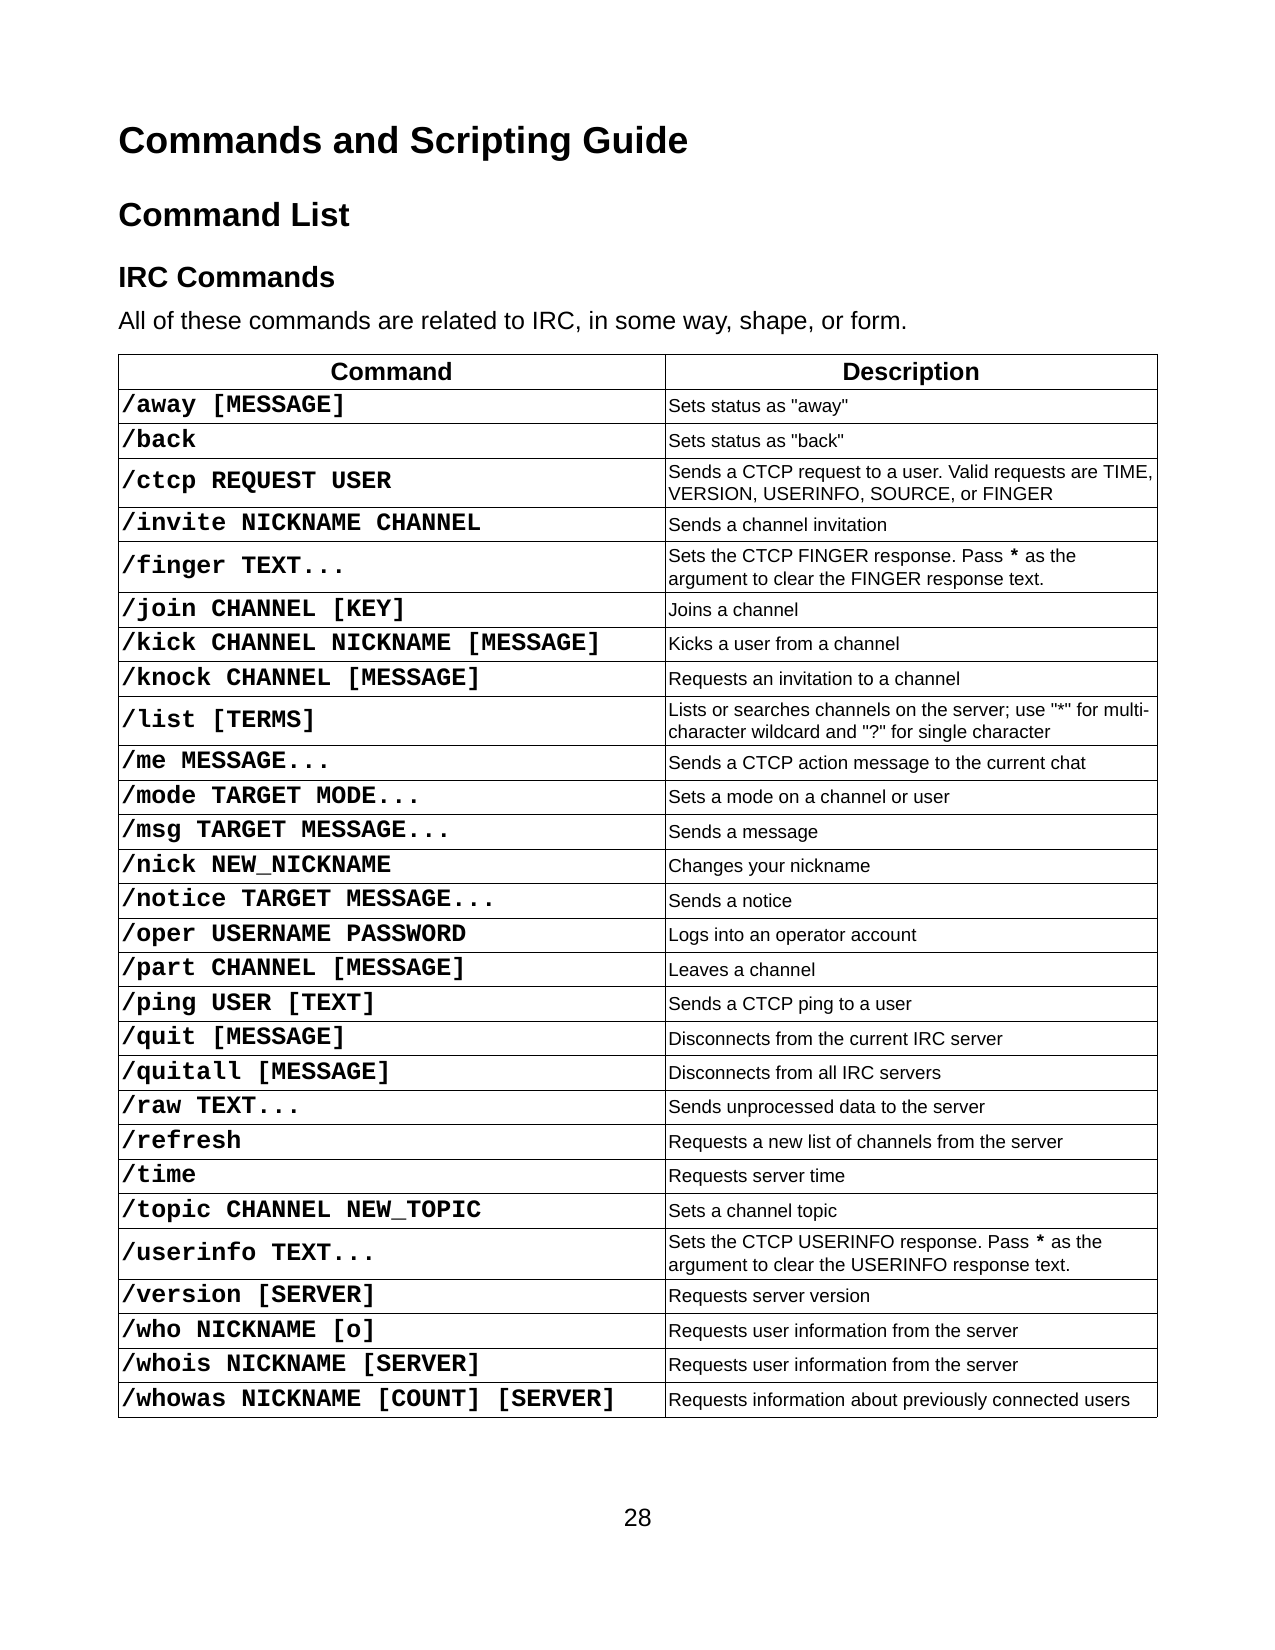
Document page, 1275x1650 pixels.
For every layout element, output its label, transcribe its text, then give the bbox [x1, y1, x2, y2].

table_cell /kick CHANNEL NICKNAME [MESSAGE] [119, 628, 665, 661]
table_cell Sends a CTCP ping to a user [666, 987, 1157, 1021]
table_cell Kicks a user from a channel [666, 628, 1157, 661]
table_cell /away [MESSAGE] [119, 390, 665, 423]
table_cell Sets status as "away" [666, 390, 1157, 423]
table_cell Changes your nickname [666, 850, 1157, 883]
table_cell /me MESSAGE... [119, 746, 665, 779]
table_cell Requests server version [666, 1280, 1157, 1313]
table_cell /topic CHANNEL NEW_TOPIC [119, 1194, 665, 1228]
table_cell Sends a CTCP action message to the current chat [666, 746, 1157, 779]
table_cell /oper USERNAME PASSWORD [119, 919, 665, 952]
table_cell /list [TERMS] [119, 697, 665, 745]
table_cell Sets a channel topic [666, 1194, 1157, 1228]
table_cell /whowas NICKNAME [COUNT] [SERVER] [119, 1383, 665, 1417]
table_cell /part CHANNEL [MESSAGE] [119, 953, 665, 986]
table_header Description [666, 355, 1157, 389]
table_cell Requests server time [666, 1160, 1157, 1193]
table_cell Disconnects from the current IRC server [666, 1022, 1157, 1055]
table_cell Requests an invitation to a channel [666, 662, 1157, 696]
table_cell Sends a CTCP request to a user. Valid requests are TIME, VERSION, USERINFO, SOURCE, or FINGER [666, 459, 1157, 507]
table_cell /msg TARGET MESSAGE... [119, 815, 665, 848]
table_cell /mode TARGET MODE... [119, 781, 665, 814]
table_cell Sets status as "back" [666, 424, 1157, 458]
table_cell Requests user information from the server [666, 1314, 1157, 1348]
table_cell Disconnects from all IRC servers [666, 1056, 1157, 1090]
table_cell /invite NICKNAME CHANNEL [119, 508, 665, 541]
table_cell /raw TEXT... [119, 1091, 665, 1124]
table_cell /time [119, 1160, 665, 1193]
subtitle IRC Commands [118, 260, 1157, 294]
table_cell /userinfo TEXT... [119, 1229, 665, 1279]
table_cell /back [119, 424, 665, 458]
table_cell Requests user information from the server [666, 1349, 1157, 1382]
subtitle Commands and Scripting Guide [118, 118, 1157, 161]
table_cell /refresh [119, 1125, 665, 1159]
text All of these commands are related to IRC, in some way, shape, or form. [118, 306, 1157, 335]
table_cell Logs into an operator account [666, 919, 1157, 952]
table_cell Requests information about previously connected users [666, 1383, 1157, 1417]
table_cell Sends a message [666, 815, 1157, 848]
table_cell Requests a new list of channels from the server [666, 1125, 1157, 1159]
table_cell Sends unprocessed data to the server [666, 1091, 1157, 1124]
table_cell Sets the CTCP FINGER response. Pass * as the argument to clear the FINGER response text. [666, 542, 1157, 592]
table_cell /quitall [MESSAGE] [119, 1056, 665, 1090]
table_cell /finger TEXT... [119, 542, 665, 592]
table_cell /ctcp REQUEST USER [119, 459, 665, 507]
table_cell Sets a mode on a channel or user [666, 781, 1157, 814]
table_cell /knock CHANNEL [MESSAGE] [119, 662, 665, 696]
table_cell /whois NICKNAME [SERVER] [119, 1349, 665, 1382]
table_cell Lists or searches channels on the server; use "*" for multi-character wildcard and "?" for single character [666, 697, 1157, 745]
table_cell Joins a channel [666, 593, 1157, 627]
table_cell Leaves a channel [666, 953, 1157, 986]
table_cell /ping USER [TEXT] [119, 987, 665, 1021]
table_cell /who NICKNAME [o] [119, 1314, 665, 1348]
table_cell Sends a notice [666, 884, 1157, 917]
table_cell /nick NEW_NICKNAME [119, 850, 665, 883]
table_cell /join CHANNEL [KEY] [119, 593, 665, 627]
table_header Command [119, 355, 665, 389]
table_cell Sets the CTCP USERINFO response. Pass * as the argument to clear the USERINFO response text. [666, 1229, 1157, 1279]
table_cell Sends a channel invitation [666, 508, 1157, 541]
table_cell /quit [MESSAGE] [119, 1022, 665, 1055]
table_cell /version [SERVER] [119, 1280, 665, 1313]
subtitle Command List [118, 194, 1157, 233]
table_cell /notice TARGET MESSAGE... [119, 884, 665, 917]
